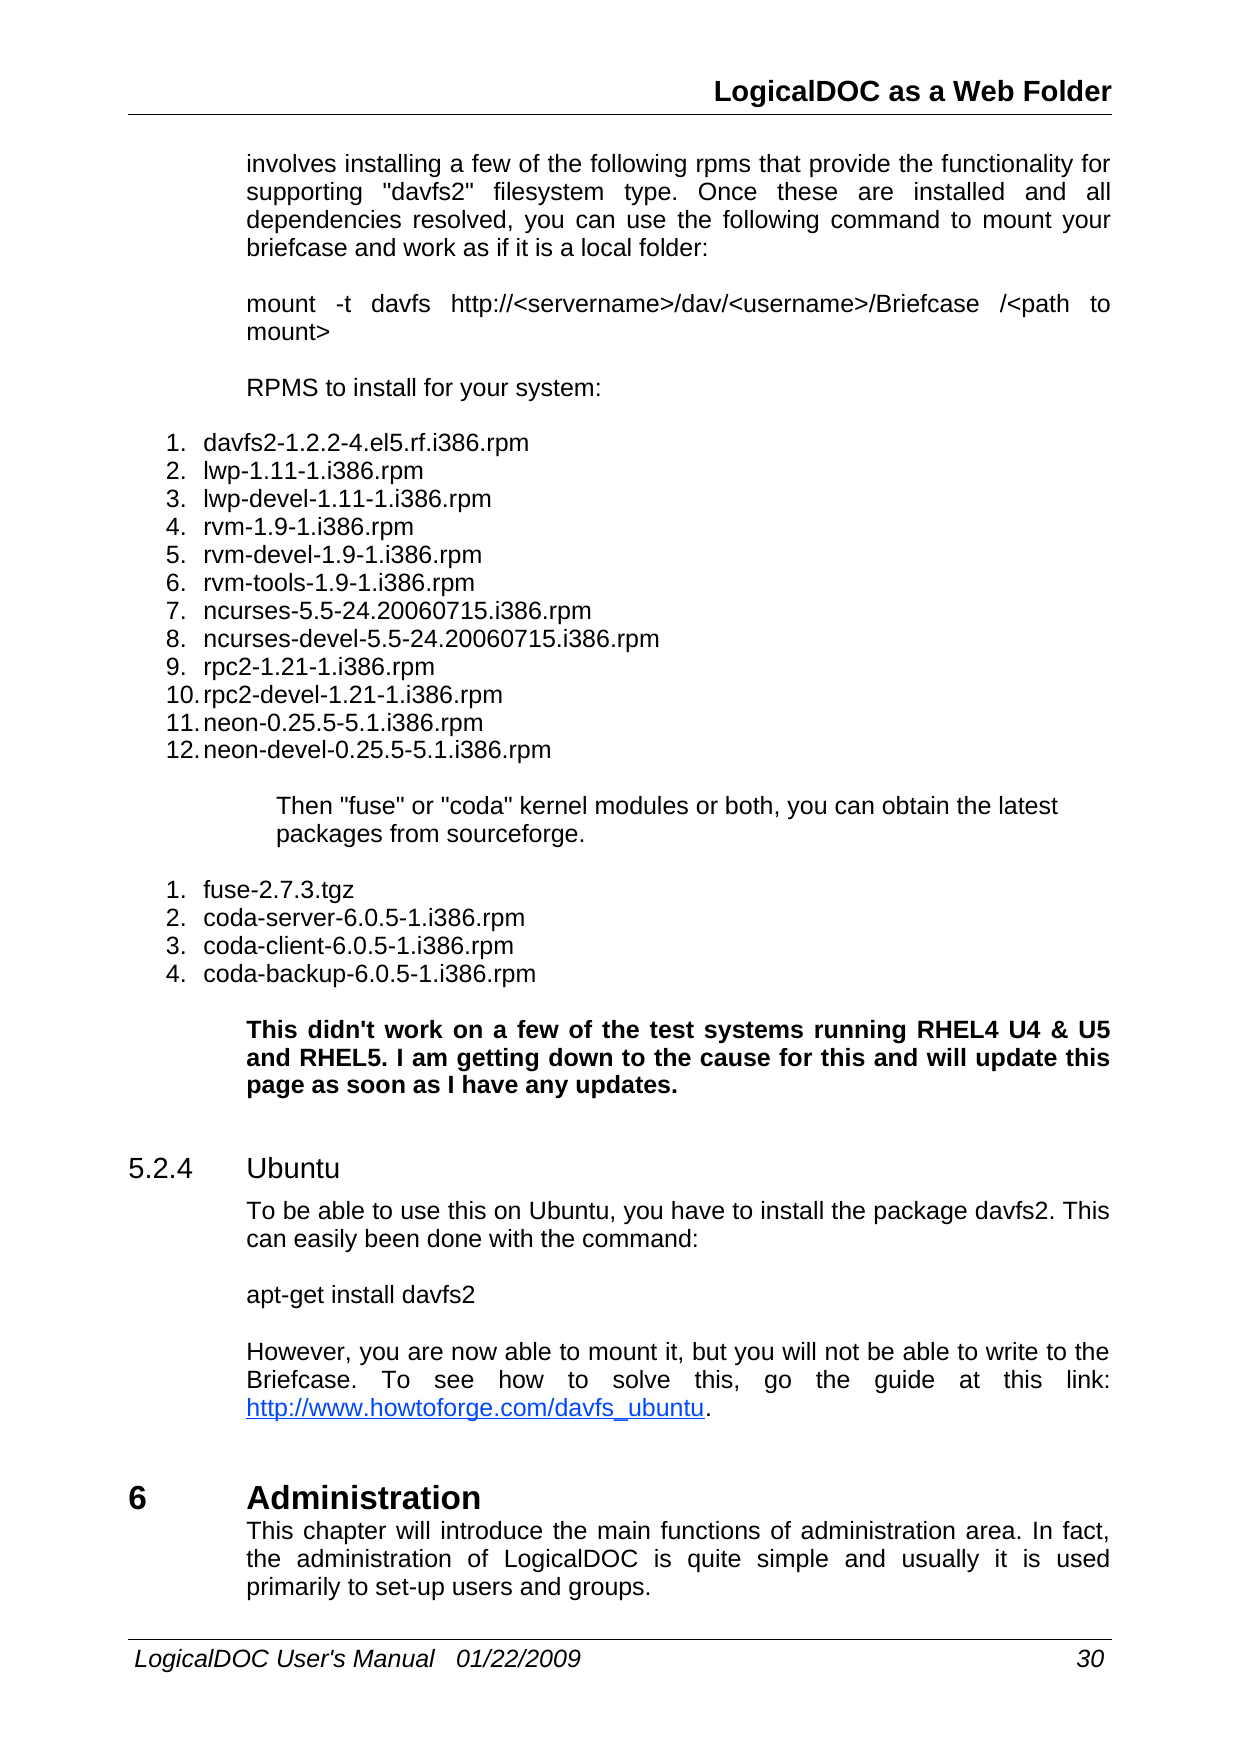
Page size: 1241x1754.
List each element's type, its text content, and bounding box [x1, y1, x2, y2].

list lwp-devel-1.11-1.i386.rpm [166, 485, 1112, 513]
text Then "fuse" or "coda" kernel modules or both, you can obtain the latest packages from sourceforge. [128, 792, 1112, 848]
text To be able to use this on Ubuntu, you have to install the package davfs2. This can easily been done with the command: [246, 1197, 1112, 1253]
list rpc2-1.21-1.i386.rpm [166, 652, 1112, 680]
list davfs2-1.2.2-4.el5.rf.i386.rpm [166, 429, 1112, 457]
list coda-server-6.0.5-1.i386.rpm [166, 904, 1112, 932]
list fuse-2.7.3.tgz [166, 876, 1112, 904]
list rvm-devel-1.9-1.i386.rpm [166, 541, 1112, 569]
text mount -t davfs http://<servername>/dav/<username>/Briefcase /<path to mount> [246, 289, 1112, 345]
list rvm-1.9-1.i386.rpm [166, 513, 1112, 541]
list neon-devel-0.25.5-5.1.i386.rpm [166, 736, 1112, 764]
subtitle Administration [128, 1479, 1112, 1516]
list ncurses-5.5-24.20060715.i386.rpm [166, 597, 1112, 624]
list coda-client-6.0.5-1.i386.rpm [166, 932, 1112, 959]
text apt-get install davfs2 [246, 1281, 1112, 1308]
text RPMS to install for your system: [246, 373, 1112, 401]
subtitle Ubuntu [128, 1152, 1112, 1184]
list rvm-tools-1.9-1.i386.rpm [166, 569, 1112, 597]
text However, you are now able to mount it, but you will not be able to write to the Briefcase. To see how to solve this, go the guide at this link: http://www.howtoforge.com/davfs_ubuntu. [246, 1338, 1112, 1422]
list ncurses-devel-5.5-24.20060715.i386.rpm [166, 624, 1112, 652]
list rpc2-devel-1.21-1.i386.rpm [166, 680, 1112, 708]
list lwp-1.11-1.i386.rpm [166, 457, 1112, 485]
list coda-backup-6.0.5-1.i386.rpm [166, 959, 1112, 987]
text involves installing a few of the following rpms that provide the functionality for supporting "davfs2" filesystem type. Once these are installed and all dependencies resolved, you can use the following command to mount your briefcase and work as if it is a local folder: [246, 150, 1112, 262]
list neon-0.25.5-5.1.i386.rpm [166, 708, 1112, 736]
text This chapter will introduce the main functions of administration area. In fact, the administration of LogicalDOC is quite simple and usually it is used primarily to set-up users and groups. [246, 1516, 1112, 1600]
text This didn't work on a few of the test systems running RHEL4 U4 & U5 and RHEL5. I am getting down to the cause for this and will update this page as soon as I have any updates. [246, 1015, 1112, 1099]
